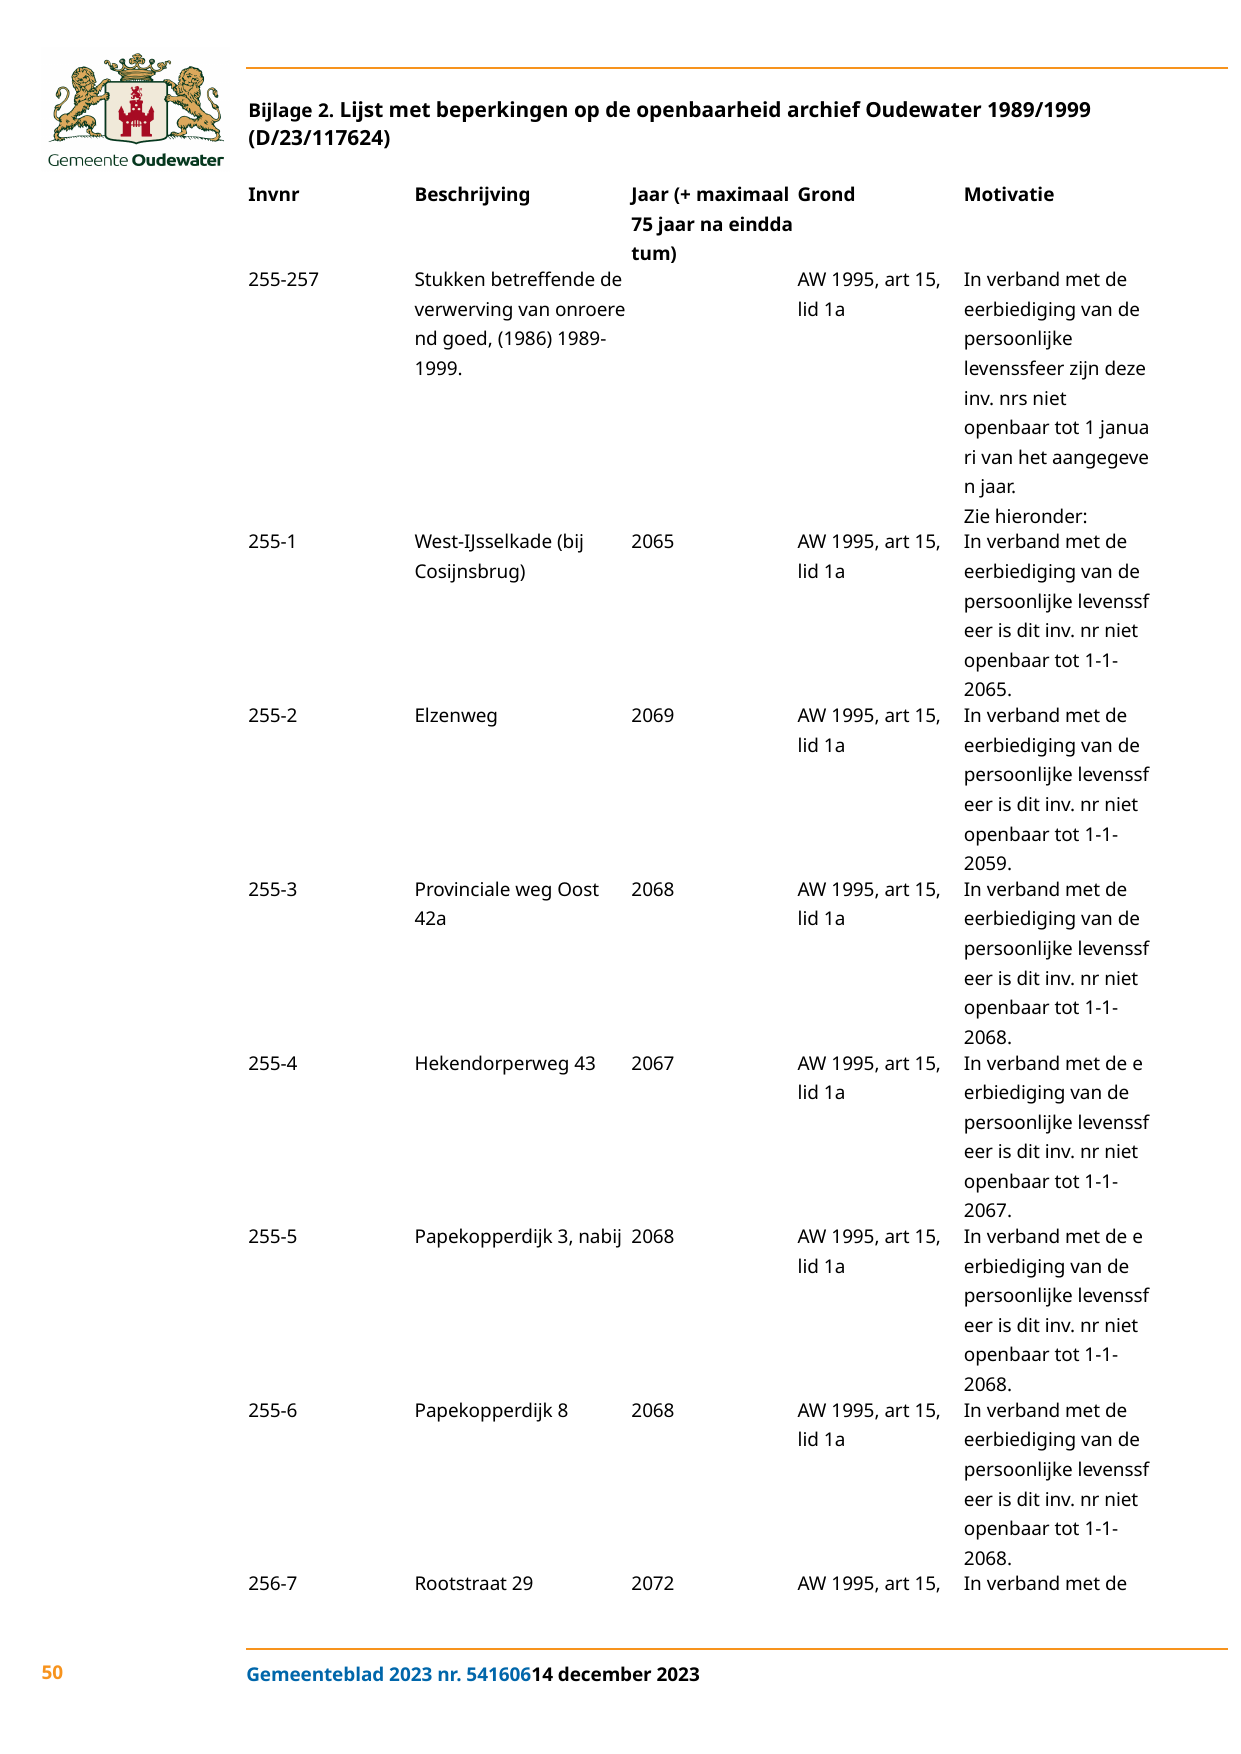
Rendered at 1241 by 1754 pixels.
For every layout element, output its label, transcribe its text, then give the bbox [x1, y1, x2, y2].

table_cell 255-4 [248, 1050, 414, 1223]
table_cell In verband met de [964, 1571, 1152, 1596]
table_cell West-IJsselkade (bij Cosijnsbrug) [414, 529, 631, 702]
table_cell AW 1995, art 15, [798, 1571, 964, 1596]
table_header Motivatie [964, 181, 1152, 266]
table_cell In verband met de eerbiediging van de persoonlijke levenssfeer is dit inv. nr niet openbaar tot 1-1-2068. [964, 876, 1152, 1050]
table_cell AW 1995, art 15, lid 1a [798, 1050, 964, 1223]
table_cell Rootstraat 29 [414, 1571, 631, 1596]
table_cell Hekendorperweg 43 [414, 1050, 631, 1223]
table_cell AW 1995, art 15, lid 1a [798, 703, 964, 876]
table_cell [631, 266, 797, 529]
table_cell 2065 [631, 529, 797, 702]
table_cell 2068 [631, 876, 797, 1050]
table_cell Elzenweg [414, 703, 631, 876]
table_header Grond [798, 181, 964, 266]
text Bijlage 2. Lijst met beperkingen op de openbaarheid archief Oudewater 1989/1999 (D/23/117624) [248, 95, 1152, 152]
table_cell In verband met de eerbiediging van de persoonlijke levenssfeer is dit inv. nr niet openbaar tot 1-1-2065. [964, 529, 1152, 702]
table_cell AW 1995, art 15, lid 1a [798, 876, 964, 1050]
table_cell 2067 [631, 1050, 797, 1223]
table_cell 255-257 [248, 266, 414, 529]
table_cell 255-3 [248, 876, 414, 1050]
table_cell In verband met de eerbiediging van de persoonlijke levenssfeer is dit inv. nr niet openbaar tot 1-1-2059. [964, 703, 1152, 876]
table_cell In verband met de eerbiediging van de persoonlijke levenssfeer is dit inv. nr niet openbaar tot 1-1-2068. [964, 1223, 1152, 1397]
table_cell 2069 [631, 703, 797, 876]
picture [41, 47, 231, 172]
table_cell Stukken betreffende de verwerving van onroerend goed, (1986) 1989-1999. [414, 266, 631, 529]
table_cell Provinciale weg Oost 42a [414, 876, 631, 1050]
table_cell 255-1 [248, 529, 414, 702]
table_header Beschrijving [414, 181, 631, 266]
table_cell 2072 [631, 1571, 797, 1596]
table_cell 255-5 [248, 1223, 414, 1397]
table_header Jaar (+ maximaal 75 jaar na einddatum) [631, 181, 797, 266]
table_cell 255-6 [248, 1397, 414, 1571]
table_cell AW 1995, art 15, lid 1a [798, 266, 964, 529]
table_cell 255-2 [248, 703, 414, 876]
table_cell Papekopperdijk 3, nabij [414, 1223, 631, 1397]
table_cell Papekopperdijk 8 [414, 1397, 631, 1571]
table_cell In verband met de eerbiediging van de persoonlijke levenssfeer is dit inv. nr niet openbaar tot 1-1-2067. [964, 1050, 1152, 1223]
table_cell AW 1995, art 15, lid 1a [798, 1223, 964, 1397]
table_cell 2068 [631, 1397, 797, 1571]
table_cell AW 1995, art 15, lid 1a [798, 1397, 964, 1571]
table_cell 256-7 [248, 1571, 414, 1596]
table_cell AW 1995, art 15, lid 1a [798, 529, 964, 702]
table_cell In verband met de eerbiediging van de persoonlijke levenssfeer is dit inv. nr niet openbaar tot 1-1-2068. [964, 1397, 1152, 1571]
table_cell In verband met de eerbiediging van de persoonlijke levenssfeer zijn deze inv. nrs niet openbaar tot 1 januari van het aangegeven jaar. Zie hieronder: [964, 266, 1152, 529]
table_cell 2068 [631, 1223, 797, 1397]
table_header Invnr [248, 181, 414, 266]
